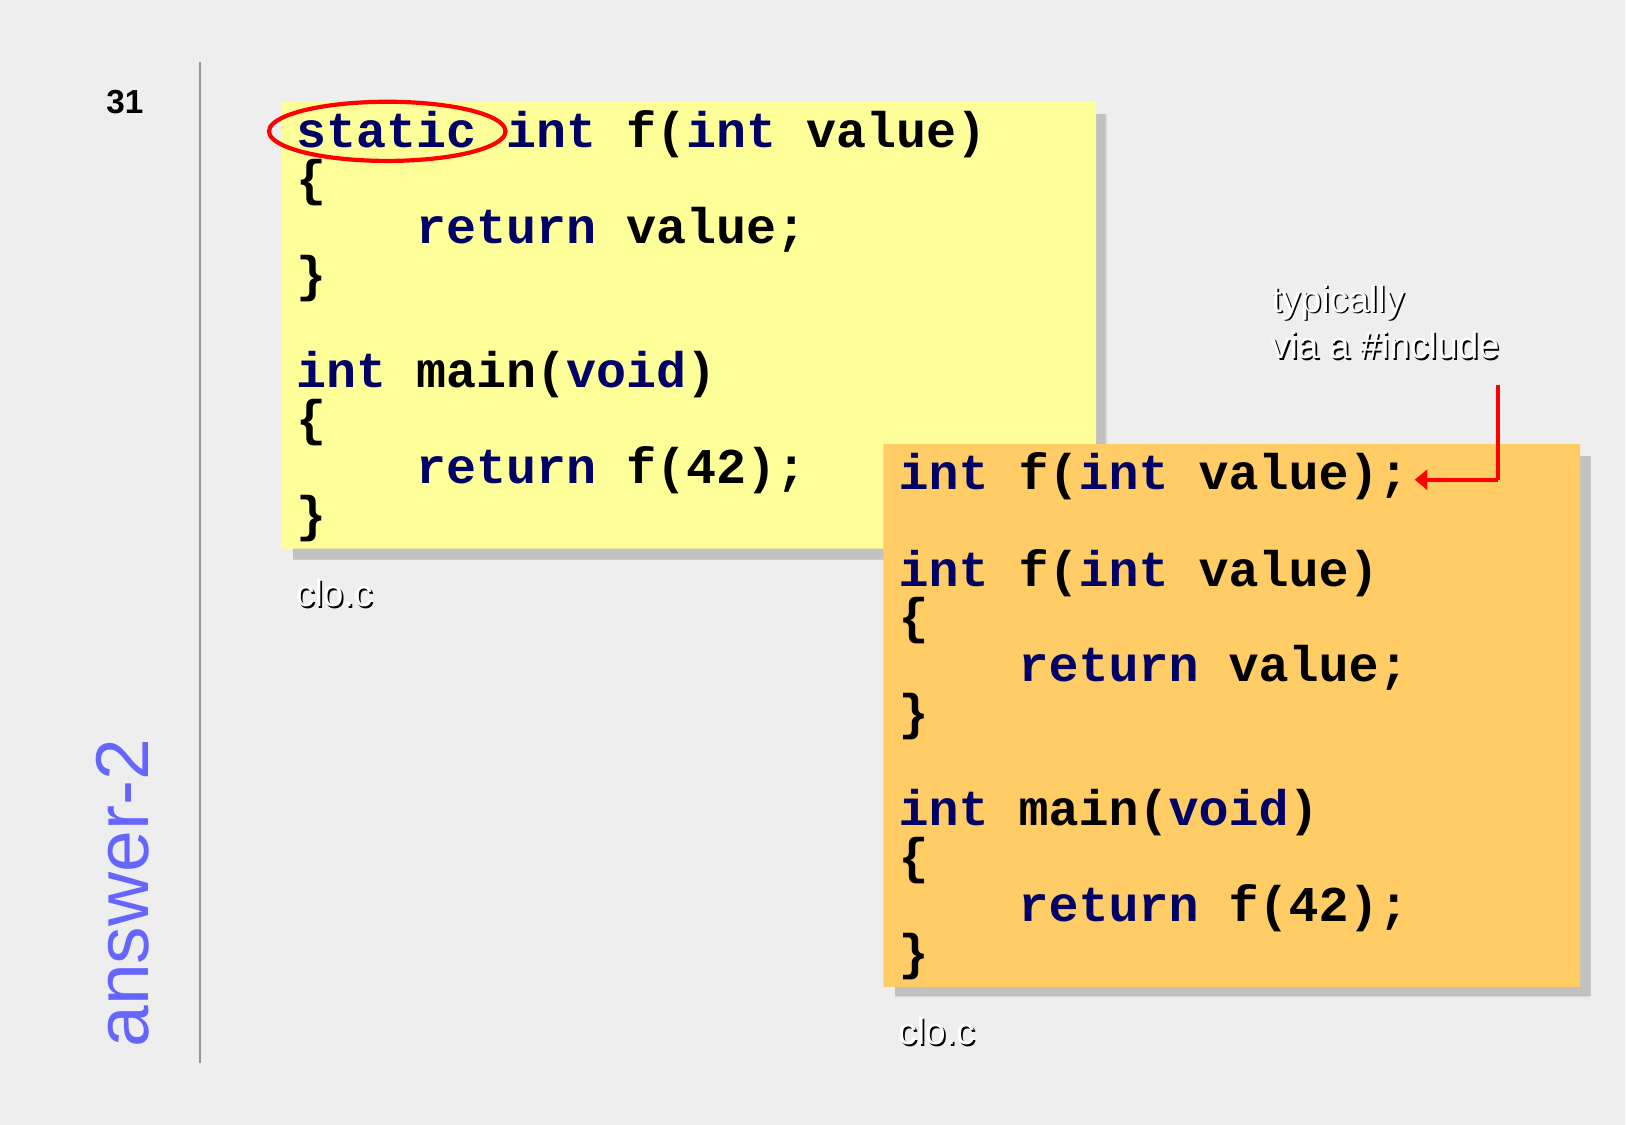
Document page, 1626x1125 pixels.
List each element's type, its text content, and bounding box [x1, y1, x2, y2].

title answer-2 [50, 187, 188, 1063]
list [272, 122, 280, 140]
text_box typically [1190, 267, 1486, 328]
text_box static int f(int value) { return value; } int main(void) { return f(42); } [280, 104, 503, 158]
text_box static int f(int value) { return value; } int main(void) { return f(42); } [280, 101, 1097, 549]
text_box via a #include [1237, 313, 1533, 374]
text_box int f(int value); int f(int value) { return value; } int main(void) { return f(42); } [883, 444, 1581, 987]
text_box clo.c [280, 561, 541, 622]
text_box clo.c [883, 999, 1143, 1060]
list [212, 62, 1550, 1063]
